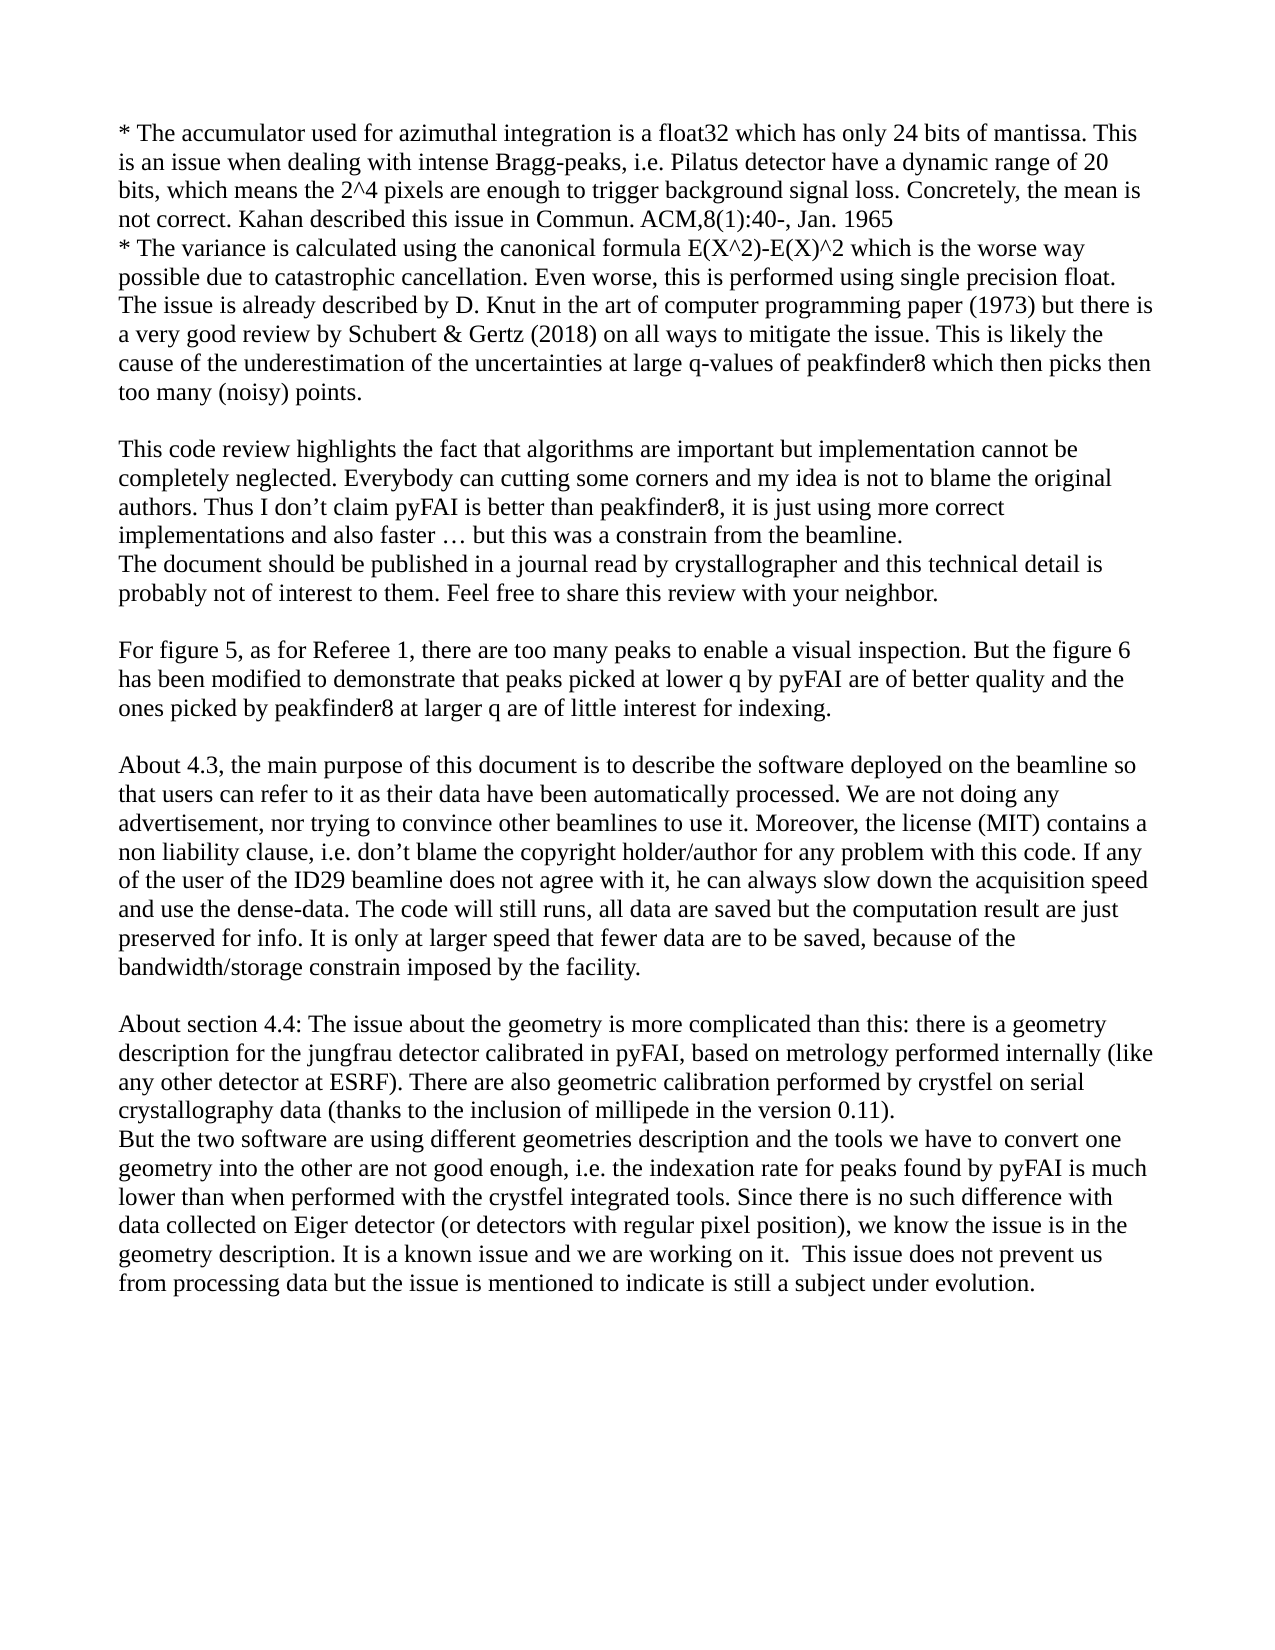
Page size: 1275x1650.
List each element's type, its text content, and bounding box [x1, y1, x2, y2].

text * The accumulator used for azimuthal integration is a float32 which has only 24 bits of mantissa. This is an issue when dealing with intense Bragg-peaks, i.e. Pilatus detector have a dynamic range of 20 bits, which means the 2^4 pixels are enough to trigger background signal loss. Concretely, the mean is not correct. Kahan described this issue in Commun. ACM,8(1):40-, Jan. 1965 [118, 118, 1157, 233]
text The document should be published in a journal read by crystallographer and this technical detail is probably not of interest to them. Feel free to share this review with your neighbor. [118, 549, 1157, 607]
text About section 4.4: The issue about the geometry is more complicated than this: there is a geometry description for the jungfrau detector calibrated in pyFAI, based on metrology performed internally (like any other detector at ESRF). There are also geometric calibration performed by crystfel on serial crystallography data (thanks to the inclusion of millipede in the version 0.11). [118, 1009, 1157, 1124]
text For figure 5, as for Referee 1, there are too many peaks to enable a visual inspection. But the figure 6 has been modified to demonstrate that peaks picked at lower q by pyFAI are of better quality and the ones picked by peakfinder8 at larger q are of little interest for indexing. [118, 636, 1157, 722]
text This code review highlights the fact that algorithms are important but implementation cannot be completely neglected. Everybody can cutting some corners and my idea is not to blame the original authors. Thus I don’t claim pyFAI is better than peakfinder8, it is just using more correct implementations and also faster … but this was a constrain from the beamline. [118, 434, 1157, 549]
text About 4.3, the main purpose of this document is to describe the software deployed on the beamline so that users can refer to it as their data have been automatically processed. We are not doing any advertisement, nor trying to convince other beamlines to use it. Moreover, the license (MIT) contains a non liability clause, i.e. don’t blame the copyright holder/author for any problem with this code. If any of the user of the ID29 beamline does not agree with it, he can always slow down the acquisition speed and use the dense-data. The code will still runs, all data are saved but the computation result are just preserved for info. It is only at larger speed that fewer data are to be saved, because of the bandwidth/storage constrain imposed by the facility. [118, 751, 1157, 981]
text But the two software are using different geometries description and the tools we have to convert one geometry into the other are not good enough, i.e. the indexation rate for peaks found by pyFAI is much lower than when performed with the crystfel integrated tools. Since there is no such difference with data collected on Eiger detector (or detectors with regular pixel position), we know the issue is in the geometry description. It is a known issue and we are working on it. This issue does not prevent us from processing data but the issue is mentioned to indicate is still a subject under evolution. [118, 1124, 1157, 1297]
text * The variance is calculated using the canonical formula E(X^2)-E(X)^2 which is the worse way possible due to catastrophic cancellation. Even worse, this is performed using single precision float. The issue is already described by D. Knut in the art of computer programming paper (1973) but there is a very good review by Schubert & Gertz (2018) on all ways to mitigate the issue. This is likely the cause of the underestimation of the uncertainties at large q-values of peakfinder8 which then picks then too many (noisy) points. [118, 233, 1157, 406]
